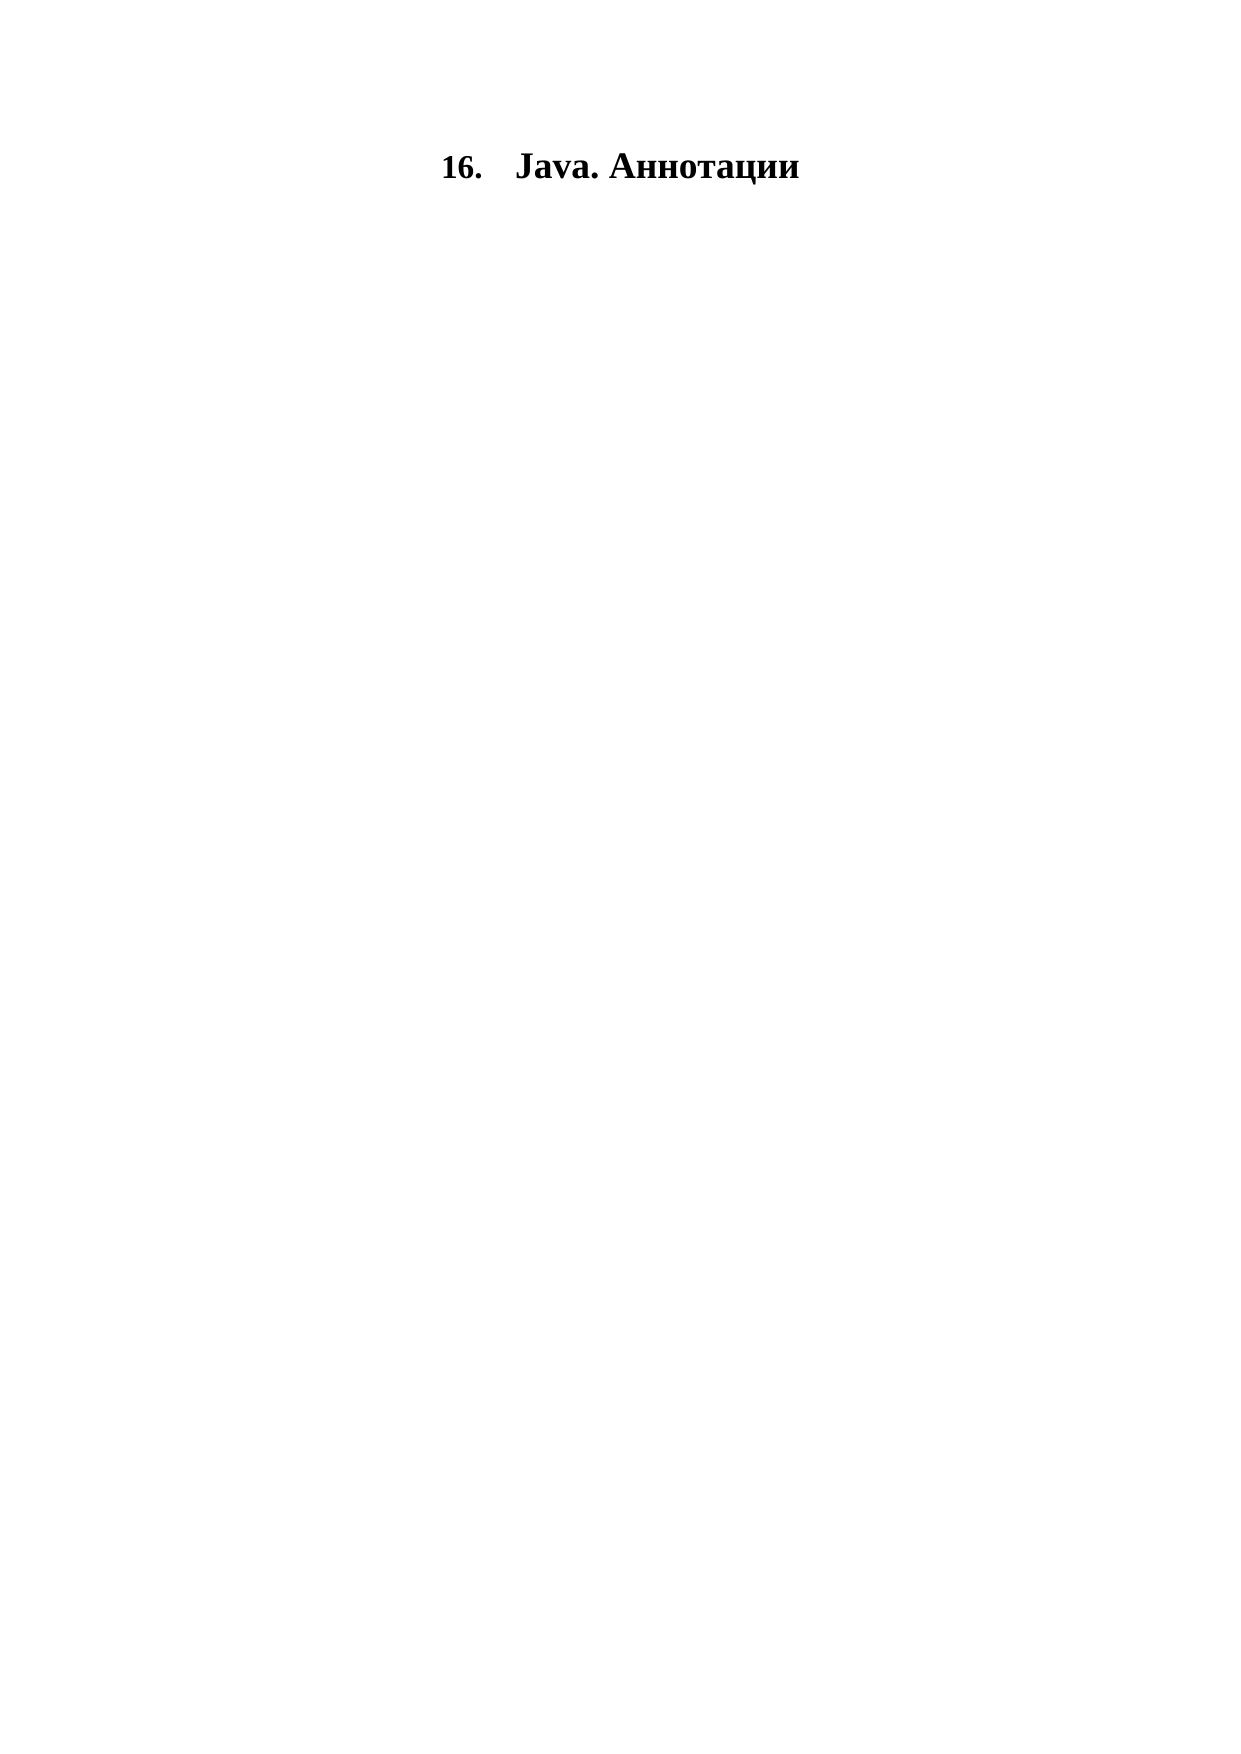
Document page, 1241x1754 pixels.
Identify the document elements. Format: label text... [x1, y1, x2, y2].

subtitle Java. Аннотации [118, 143, 1122, 186]
